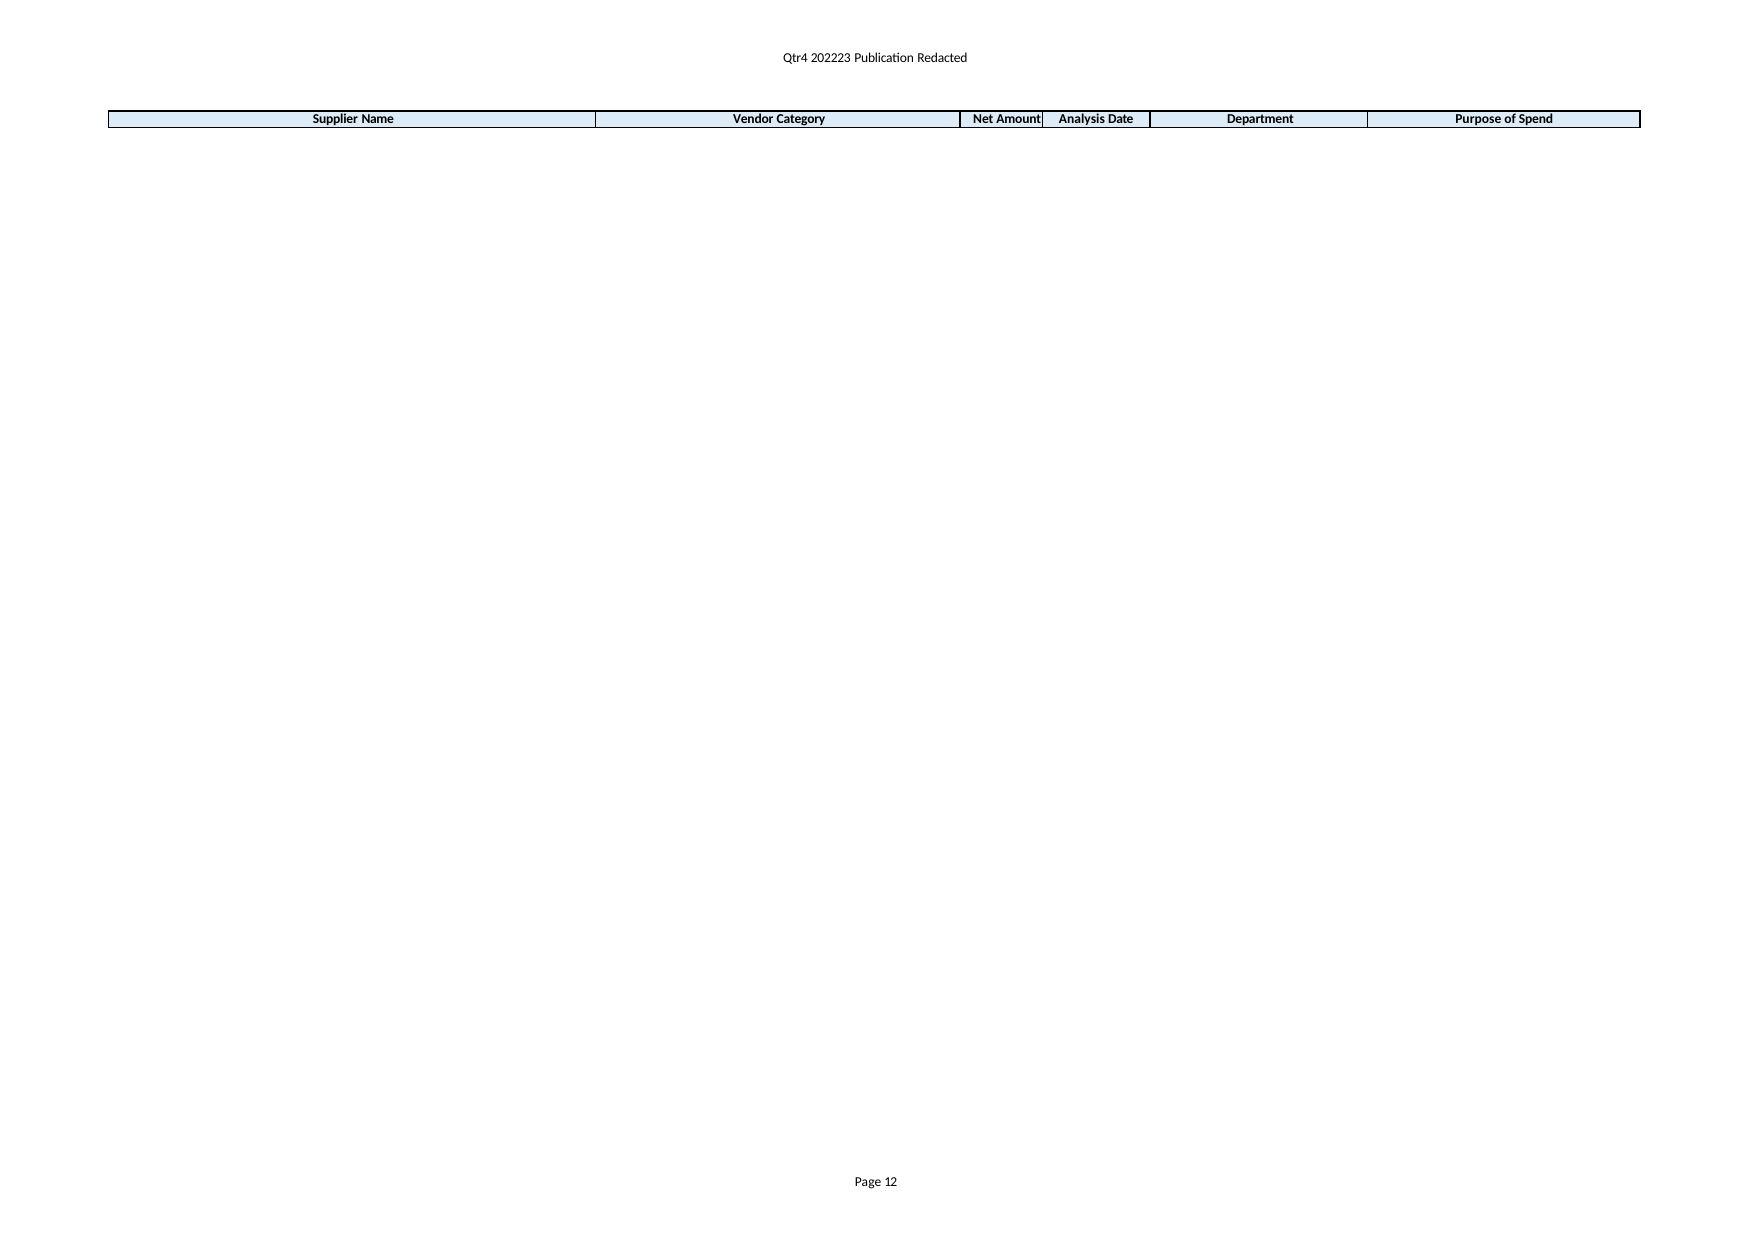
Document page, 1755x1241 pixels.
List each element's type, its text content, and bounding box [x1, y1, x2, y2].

table_header Department [1151, 112, 1367, 127]
table_header Purpose of Spend [1368, 112, 1639, 127]
table_header Supplier Name [109, 112, 595, 127]
table_header Analysis Date [1043, 112, 1149, 127]
table_header Net Amount [961, 112, 1042, 127]
table_header Vendor Category [596, 112, 959, 127]
